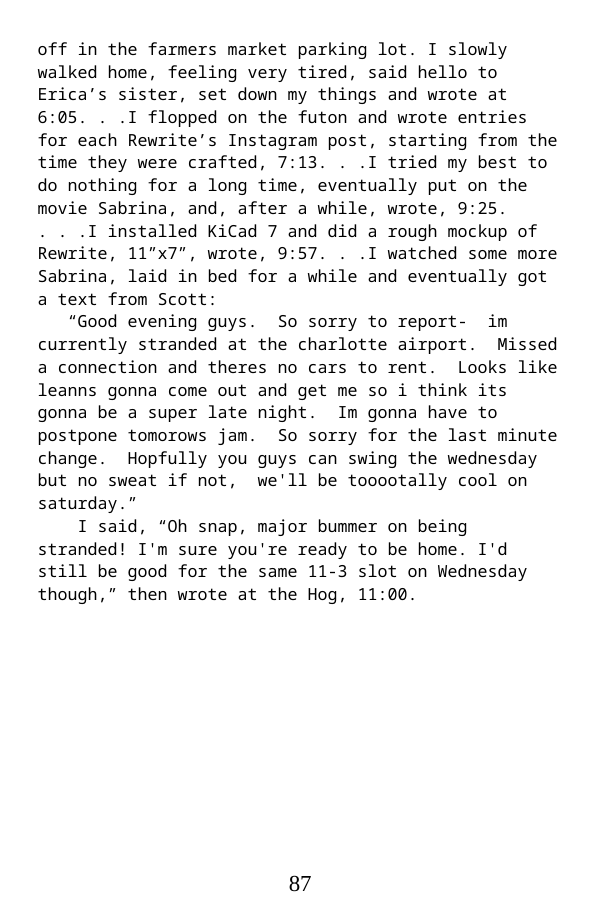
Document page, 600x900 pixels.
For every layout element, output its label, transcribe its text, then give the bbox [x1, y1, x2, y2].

text “Good evening guys. So sorry to report- im currently stranded at the charlotte airport. Missed a connection and theres no cars to rent. Looks like leanns gonna come out and get me so i think its gonna be a super late night. Im gonna have to postpone tomorows jam. So sorry for the last minute change. Hopfully you guys can swing the wednesday but no sweat if not, we'll be tooootally cool on saturday.” [37, 310, 562, 514]
text off in the farmers market parking lot. I slowly walked home, feeling very tired, said hello to Erica’s sister, set down my things and wrote at 6:05. . .I flopped on the futon and wrote entries for each Rewrite’s Instagram post, starting from the time they were crafted, 7:13. . .I tried my best to do nothing for a long time, eventually put on the movie Sabrina, and, after a while, wrote, 9:25. [37, 37, 562, 219]
text . . .I installed KiCad 7 and did a rough mockup of Rewrite, 11”x7”, wrote, 9:57. . .I watched some more Sabrina, laid in bed for a while and eventually got a text from Scott: [37, 219, 562, 310]
text I said, “Oh snap, major bummer on being stranded! I'm sure you're ready to be home. I'd still be good for the same 11-3 slot on Wednesday though,” then wrote at the Hog, 11:00. [37, 514, 562, 605]
